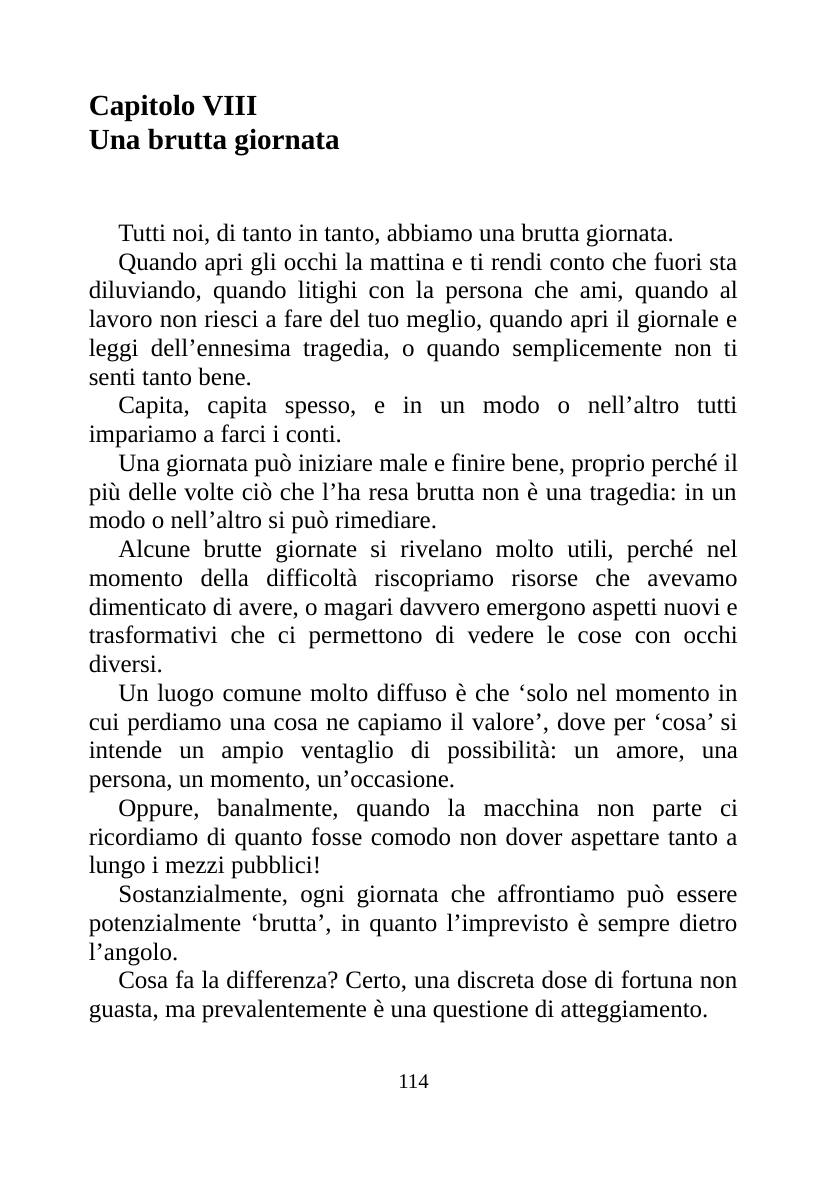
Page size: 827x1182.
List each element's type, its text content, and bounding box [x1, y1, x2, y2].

text Oppure, banalmente, quando la macchina non parte ci ricordiamo di quanto fosse comodo non dover aspettare tanto a lungo i mezzi pubblici! [88, 793, 738, 879]
text Quando apri gli occhi la mattina e ti rendi conto che fuori sta diluviando, quando litighi con la persona che ami, quando al lavoro non riesci a fare del tuo meglio, quando apri il giornale e leggi dell’ennesima tragedia, o quando semplicemente non ti senti tanto bene. [88, 247, 738, 390]
subtitle Una brutta giornata [88, 122, 738, 156]
text Sostanzialmente, ogni giornata che affrontiamo può essere potenzialmente ‘brutta’, in quanto l’imprevisto è sempre dietro l’angolo. [88, 879, 738, 965]
subtitle Capitolo VIII [88, 88, 738, 122]
text Una giornata può iniziare male e finire bene, proprio perché il più delle volte ciò che l’ha resa brutta non è una tragedia: in un modo o nell’altro si può rimediare. [88, 448, 738, 534]
text Cosa fa la differenza? Certo, una discreta dose di fortuna non guasta, ma prevalentemente è una questione di atteggiamento. [88, 965, 738, 1023]
text Capita, capita spesso, e in un modo o nell’altro tutti impariamo a farci i conti. [88, 390, 738, 448]
text Un luogo comune molto diffuso è che ‘solo nel momento in cui perdiamo una cosa ne capiamo il valore’, dove per ‘cosa’ si intende un ampio ventaglio di possibilità: un amore, una persona, un momento, un’occasione. [88, 678, 738, 793]
text Alcune brutte giornate si rivelano molto utili, perché nel momento della difficoltà riscopriamo risorse che avevamo dimenticato di avere, o magari davvero emergono aspetti nuovi e trasformativi che ci permettono di vedere le cose con occhi diversi. [88, 534, 738, 678]
text Tutti noi, di tanto in tanto, abbiamo una brutta giornata. [88, 218, 738, 247]
